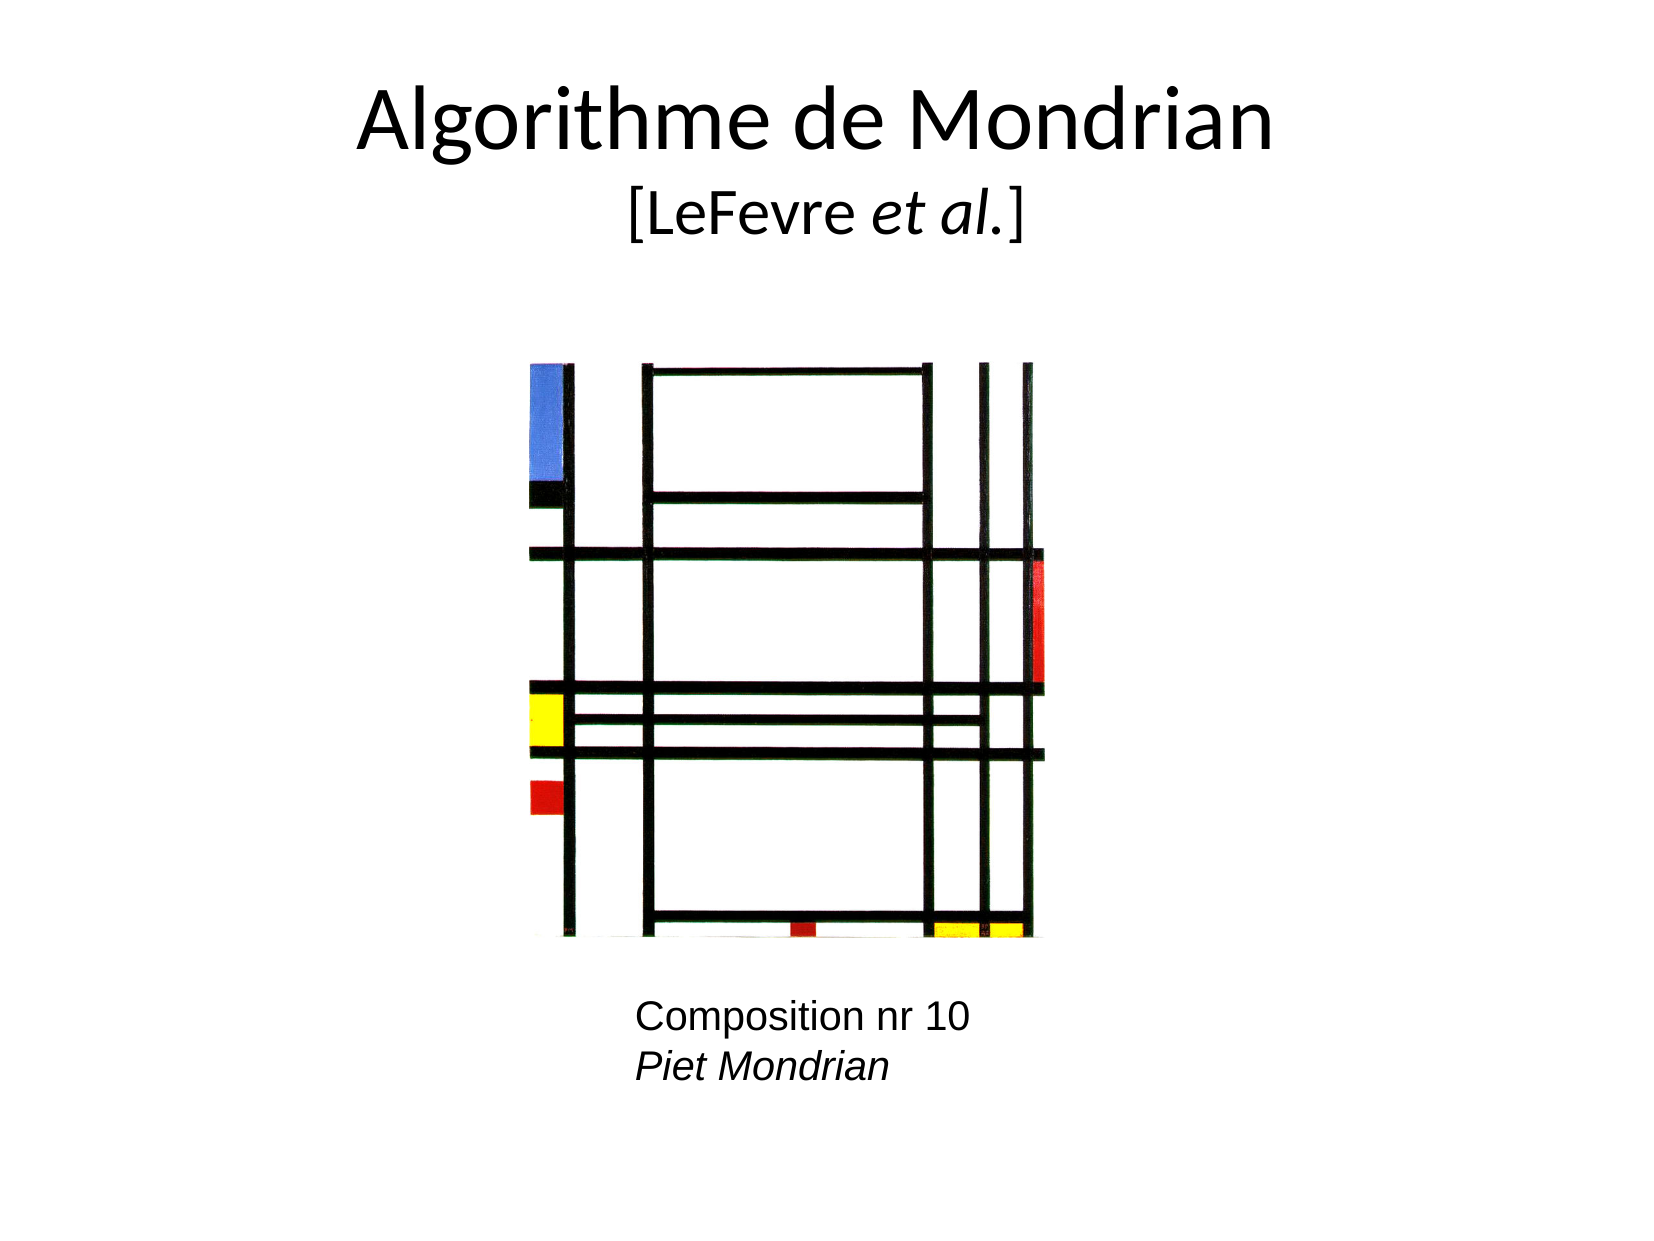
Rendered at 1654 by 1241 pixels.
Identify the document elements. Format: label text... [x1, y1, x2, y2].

picture [529, 361, 1045, 938]
text_box Algorithme de Mondrian [LeFevre et al.] [82, 49, 1571, 257]
text_box Composition nr 10 Piet Mondrian [620, 981, 998, 1097]
